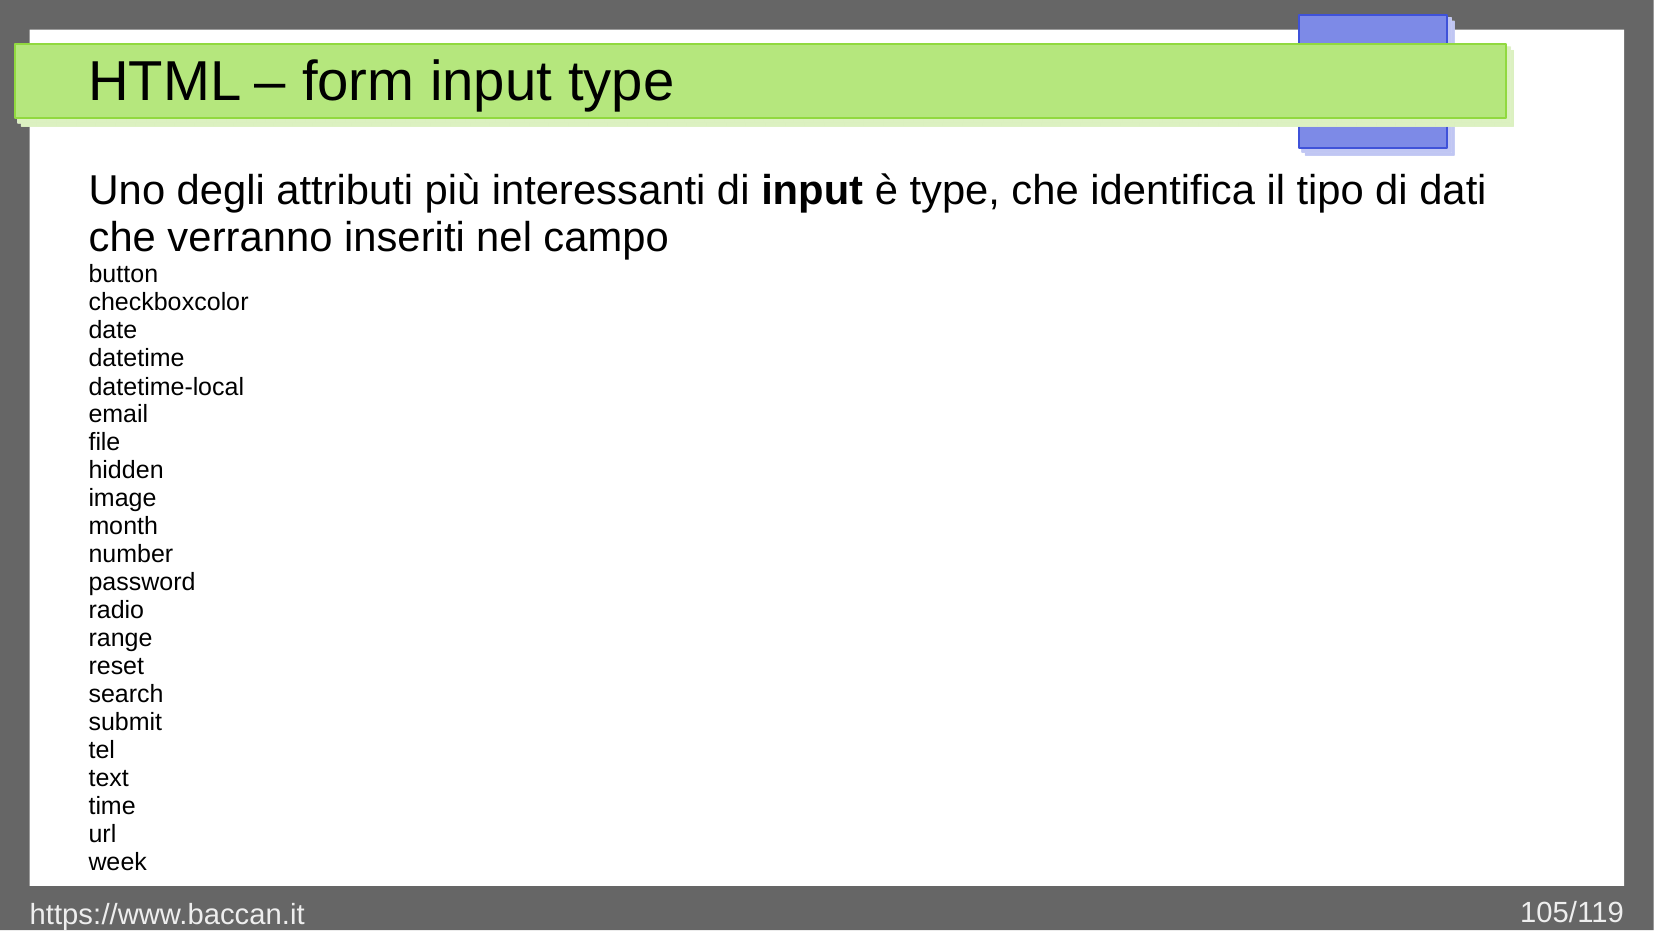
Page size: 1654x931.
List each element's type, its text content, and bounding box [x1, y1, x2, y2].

text_box Uno degli attributi più interessanti di input è type, che identifica il tipo di dati che verranno inseriti nel campo button checkboxcolor date datetime datetime-local email file hidden image month number password radio range reset search submit tel text time url week [88, 157, 1565, 886]
title HTML – form input type [88, 44, 1506, 119]
